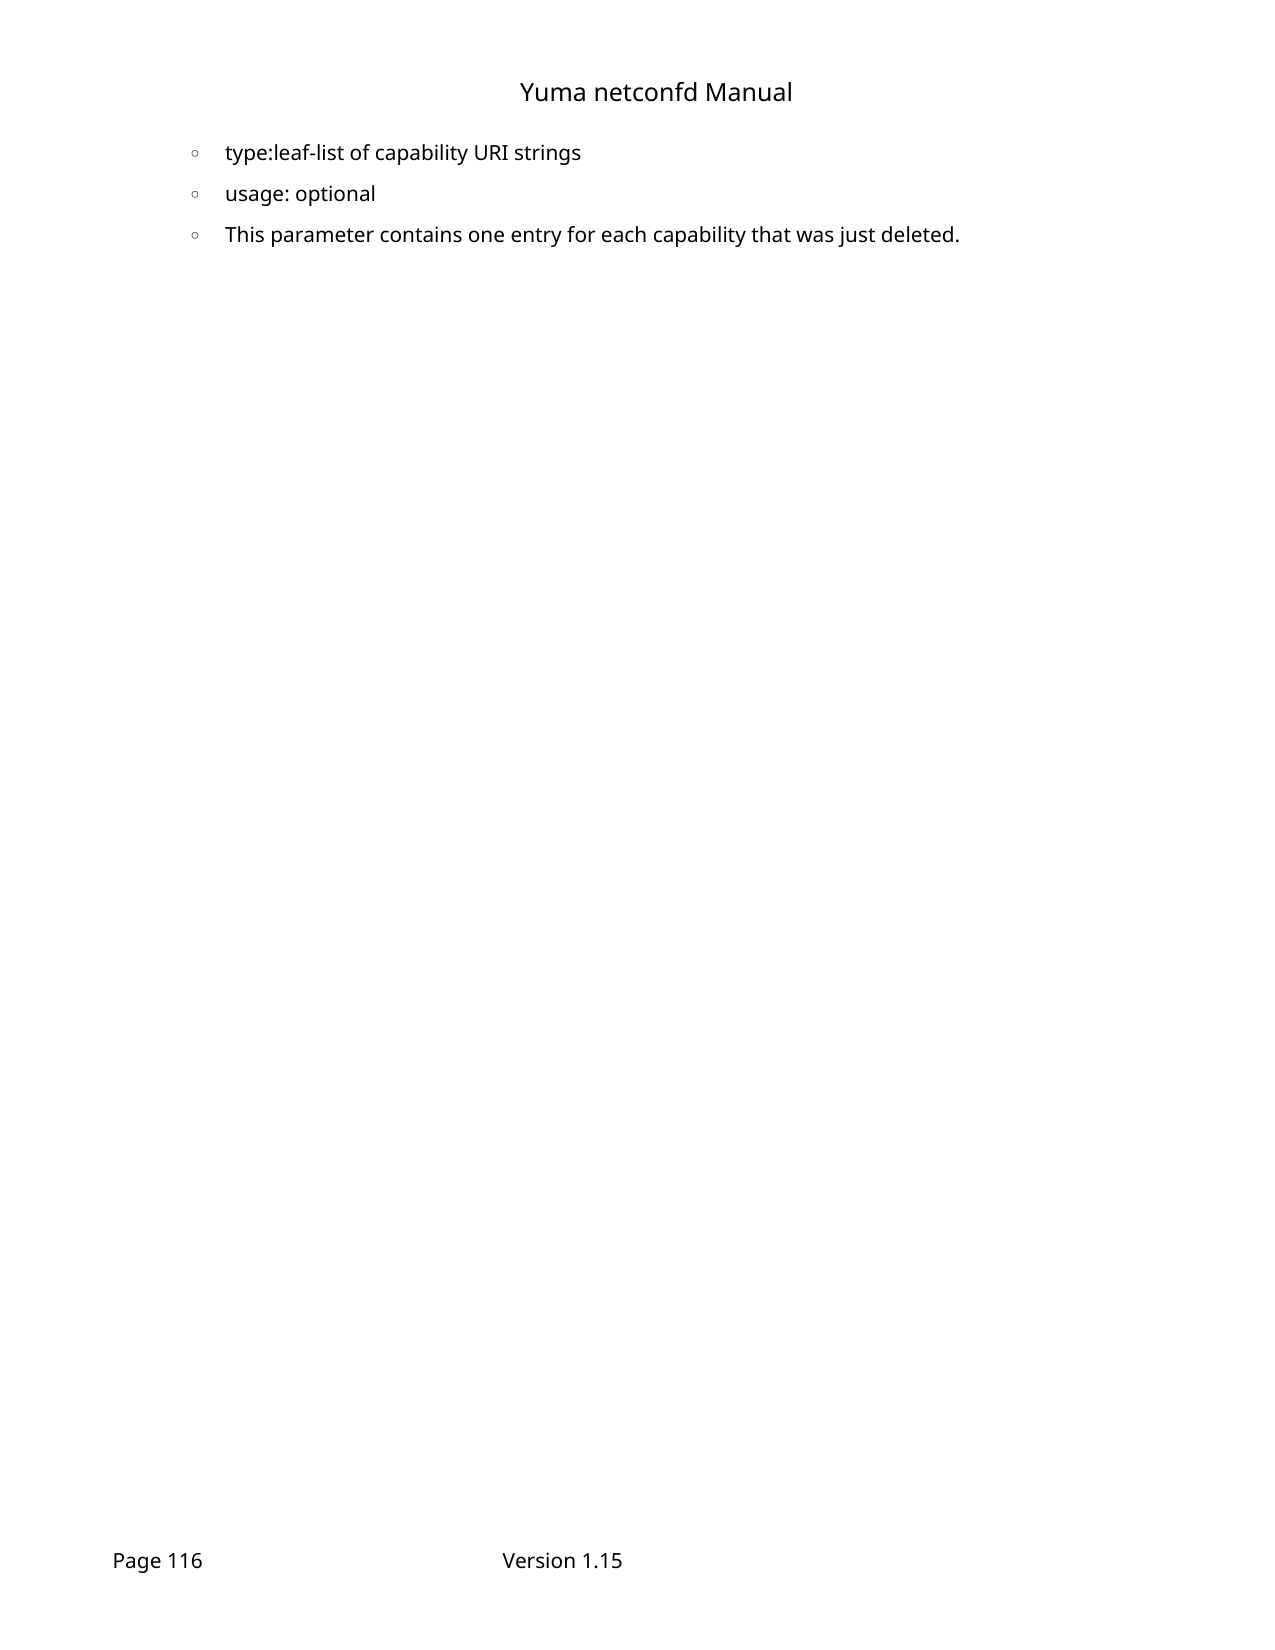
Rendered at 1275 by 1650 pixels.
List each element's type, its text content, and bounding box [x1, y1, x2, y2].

list type:leaf-list of capability URI strings [187, 138, 1200, 167]
list This parameter contains one entry for each capability that was just deleted. [187, 220, 1200, 249]
list usage: optional [187, 179, 1200, 208]
